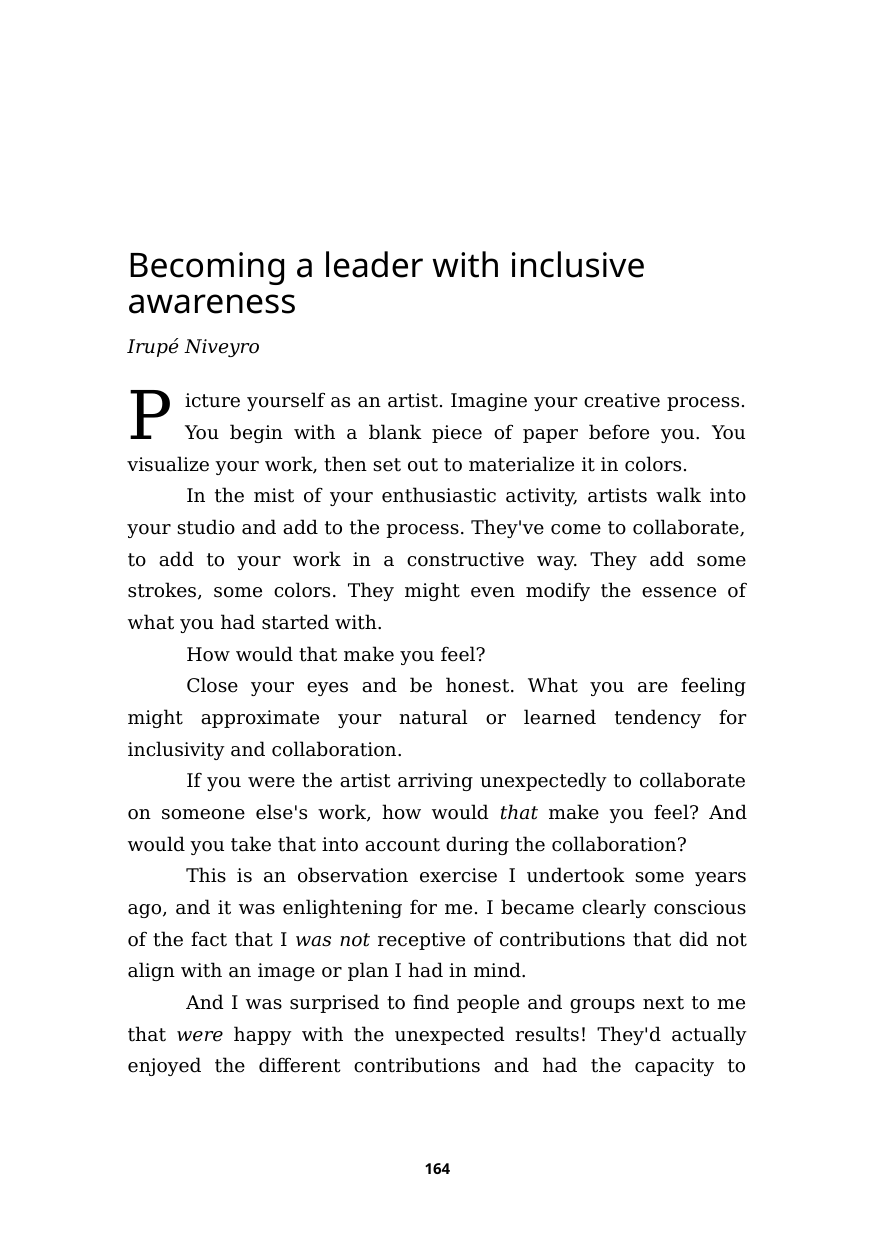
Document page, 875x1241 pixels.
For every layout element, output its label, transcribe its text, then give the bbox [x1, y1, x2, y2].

text How would that make you feel? [127, 644, 747, 666]
subtitle Becoming a leader with inclusive awareness [127, 246, 747, 324]
text Irupé Niveyro [127, 336, 747, 358]
text Close your eyes and be honest. What you are feeling might approximate your natural or learned tendency for inclusivity and collaboration. [127, 676, 747, 761]
text This is an observation exercise I undertook some years ago, and it was enlightening for me. I became clearly conscious of the fact that I was not receptive of contributions that did not align with an image or plan I had in mind. [127, 866, 747, 982]
text Picture yourself as an artist. Imagine your creative process. You begin with a blank piece of paper before you. You visualize your work, then set out to materialize it in colors. [127, 391, 747, 476]
text If you were the artist arriving unexpectedly to collaborate on someone else's work, how would that make you feel? And would you take that into account during the collaboration? [127, 771, 747, 856]
text And I was surprised to find people and groups next to me that were happy with the unexpected results! They'd actually enjoyed the different contributions and had the capacity to [127, 992, 747, 1077]
text In the mist of your enthusiastic activity, artists walk into your studio and add to the process. They've come to collaborate, to add to your work in a constructive way. They add some strokes, some colors. They might even modify the essence of what you had started with. [127, 486, 747, 634]
